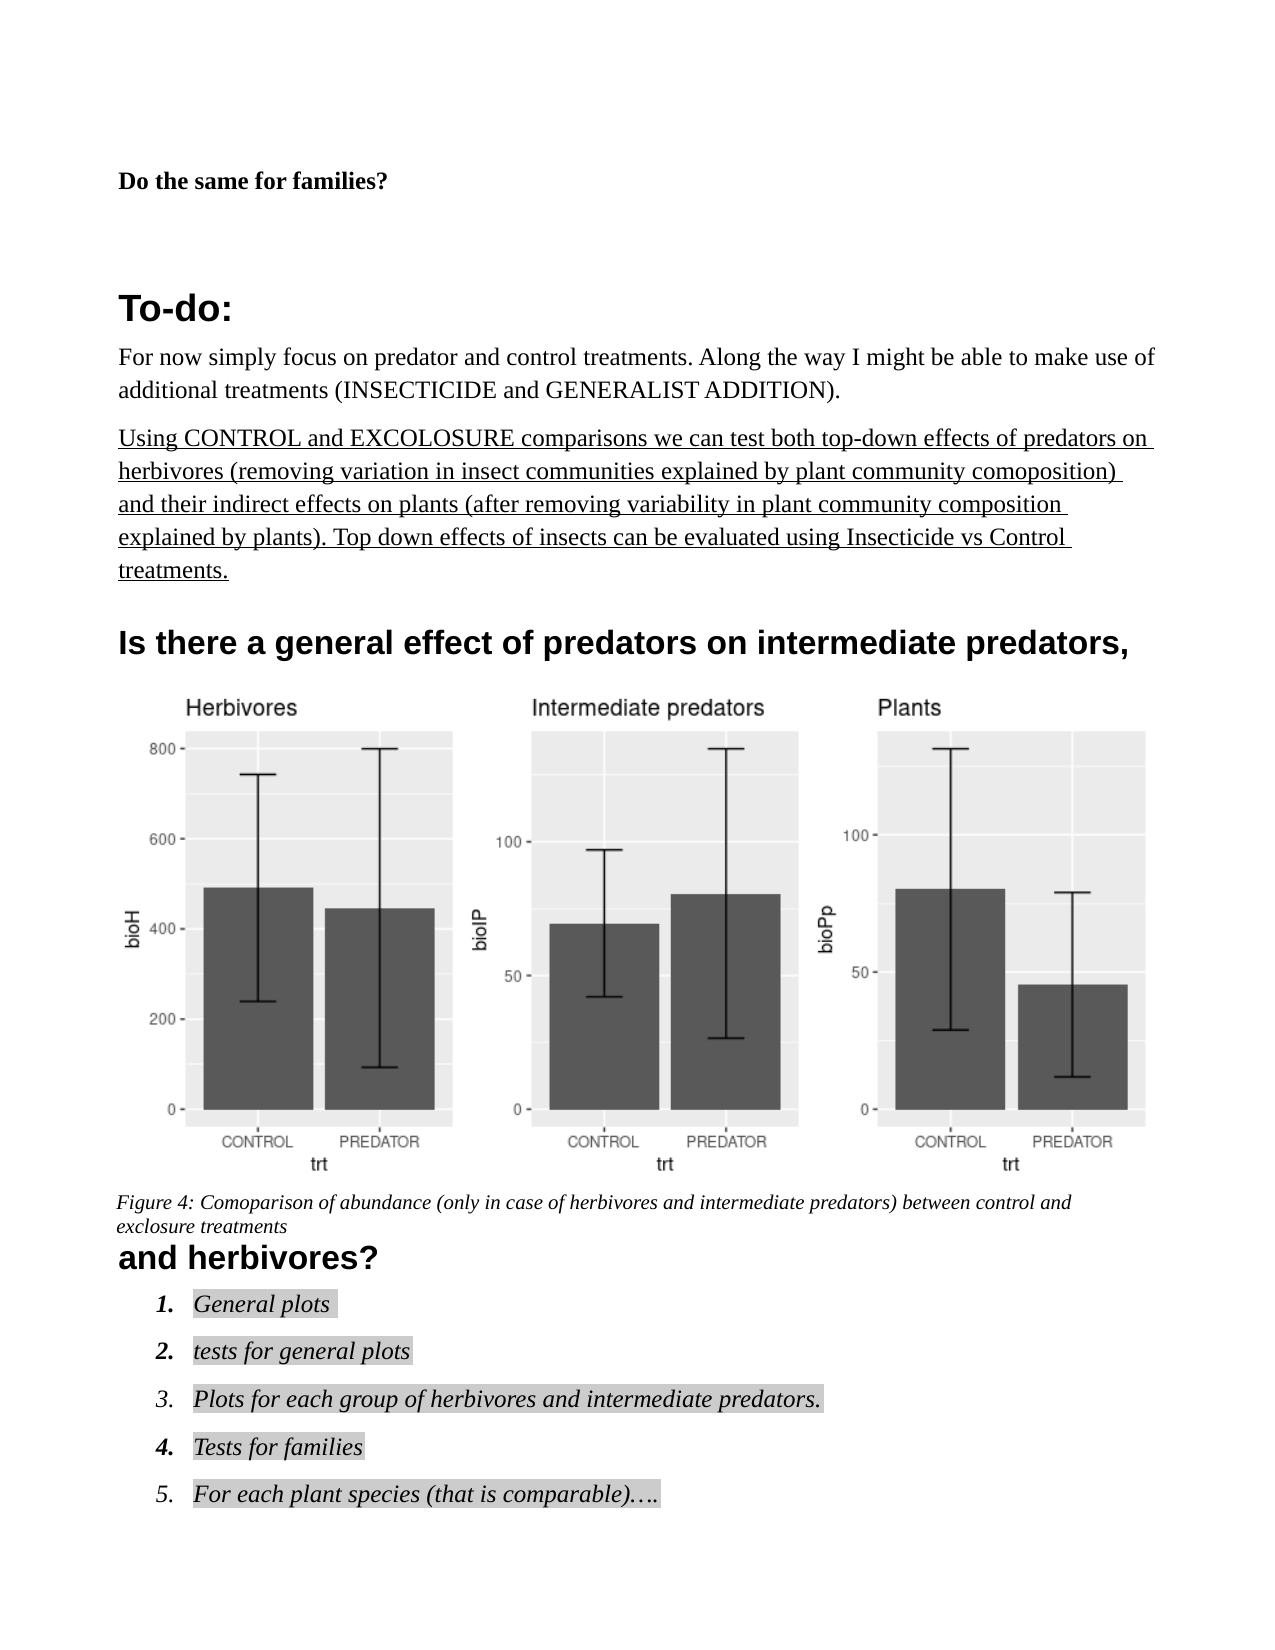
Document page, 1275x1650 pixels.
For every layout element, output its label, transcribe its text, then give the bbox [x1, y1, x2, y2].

list tests for general plots [156, 1336, 1157, 1365]
text For now simply focus on predator and control treatments. Along the way I might be able to make use of additional treatments (INSECTICIDE and GENERALIST ADDITION). [118, 342, 1157, 404]
list General plots [156, 1289, 1157, 1318]
text Using CONTROL and EXCOLOSURE comparisons we can test both top-down effects of predators on herbivores (removing variation in insect communities explained by plant community comoposition) and their indirect effects on plants (after removing variability in plant community composition explained by plants). Top down effects of insects can be evaluated using Insecticide vs Control treatments. [118, 423, 1157, 583]
list Tests for families [156, 1432, 1157, 1460]
picture [116, 690, 1155, 1185]
list Plots for each group of herbivores and intermediate predators. [156, 1384, 1157, 1413]
subtitle Is there a general effect of predators on intermediate predators, and herbivores? [118, 623, 1157, 1276]
list For each plant species (that is comparable)…. [156, 1479, 1157, 1508]
text Do the same for families? [118, 166, 1157, 194]
subtitle To-do: [118, 286, 1157, 329]
text Figure 4: Comoparison of abundance (only in case of herbivores and intermediate predators) between control and exclosure treatments [116, 1185, 1155, 1238]
